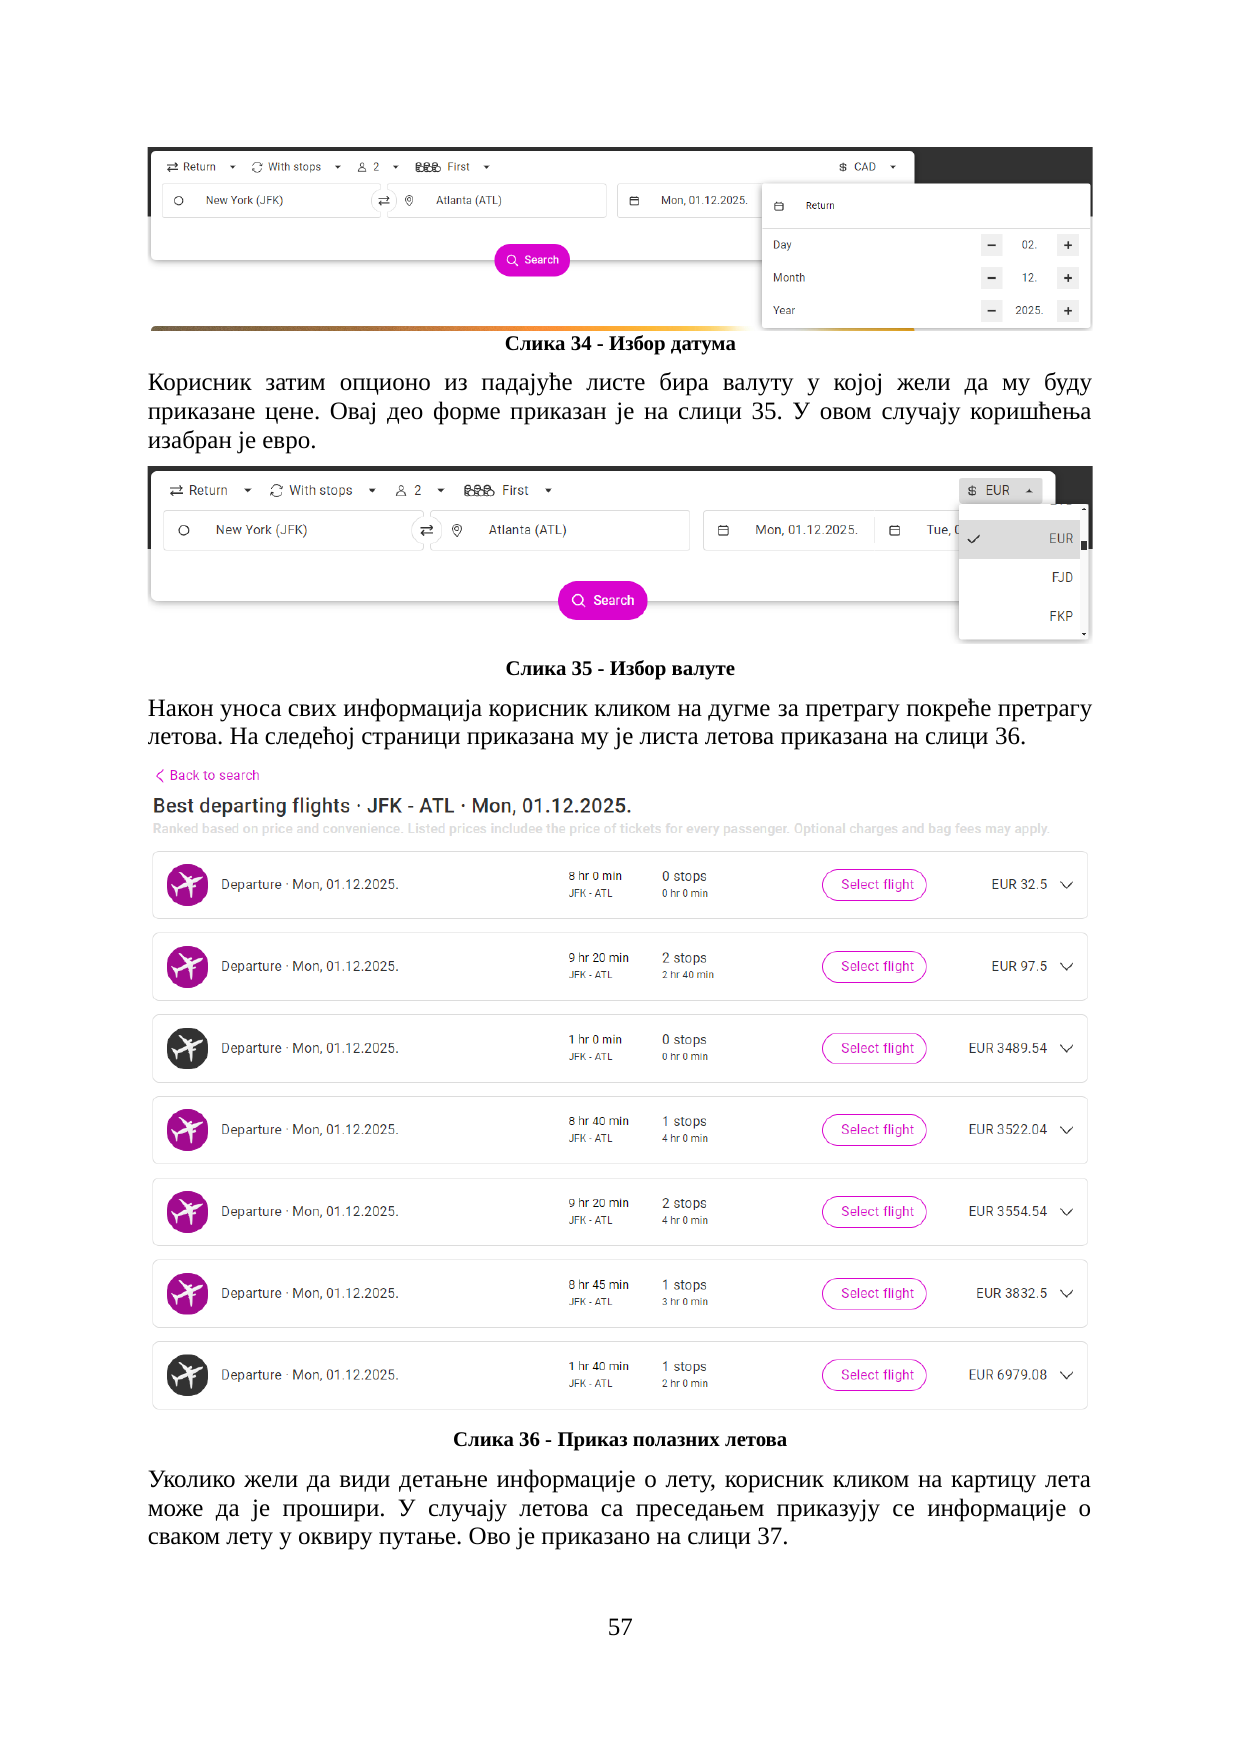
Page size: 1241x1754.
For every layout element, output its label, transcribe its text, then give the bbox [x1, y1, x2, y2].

text Након уноса свих информација корисник кликом на дугме за претрагу покреће претрагу летова. На следећој страници приказана му је листа летова приказана на слици 36. [148, 693, 1092, 750]
text Слика 36 - Приказ полазних летова [148, 1415, 1092, 1451]
text Слика 35 - Избор валуте [148, 644, 1092, 680]
picture [147, 466, 1093, 644]
picture [147, 762, 1093, 1415]
text Корисник затим опционо из падајуће листе бира валуту у којој жели да му буду приказане цене. Овај део форме приказан је на слици 35. У овом случају коришћења изабран је евро. [148, 367, 1092, 454]
text Слика 34 - Избор датума [148, 331, 1092, 355]
picture [147, 147, 1093, 331]
text Уколико жели да види детањне информације о лету, корисник кликом на картицу лета може да је прошири. У случају летова са преседањем приказују се информације о сваком лету у оквиру путање. Ово је приказано на слици 37. [148, 1464, 1092, 1550]
